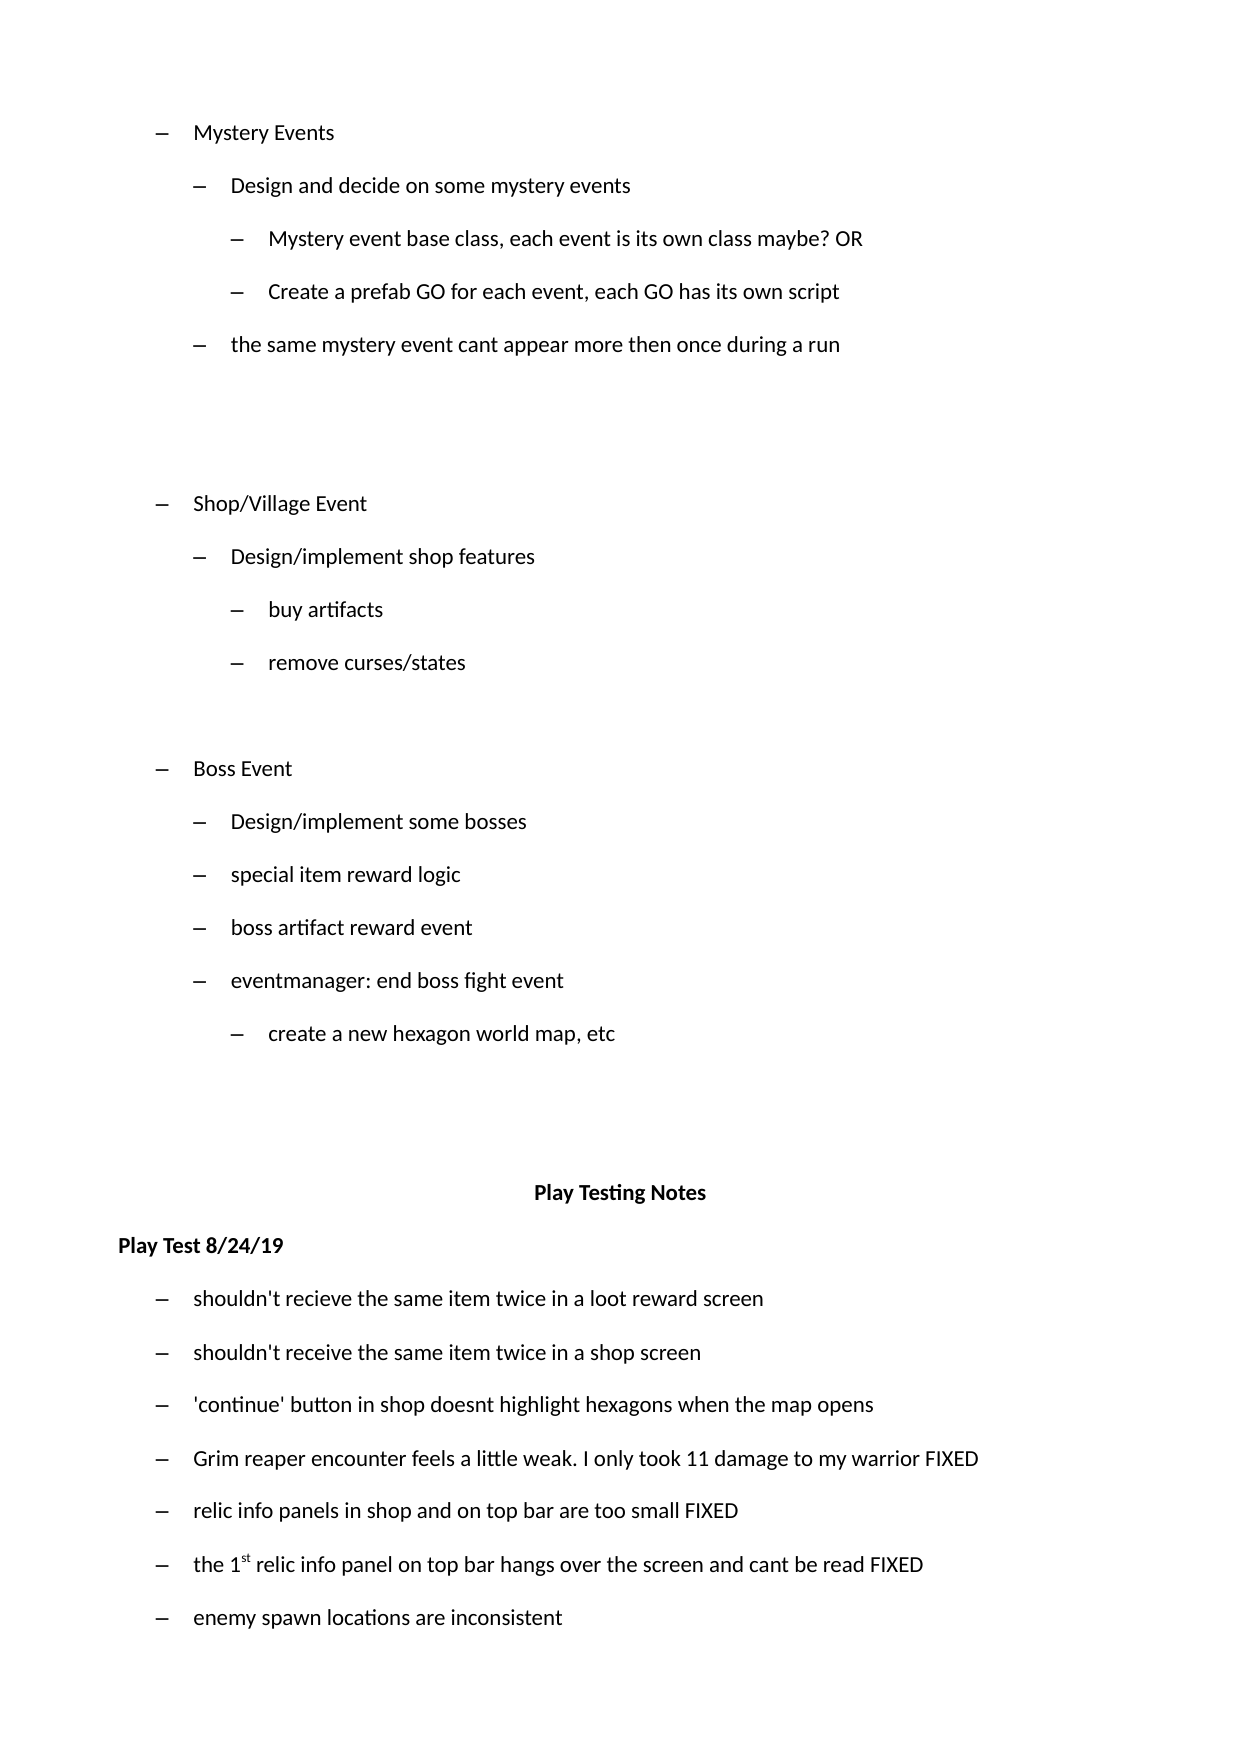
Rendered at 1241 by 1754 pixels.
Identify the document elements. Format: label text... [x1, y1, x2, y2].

list Mystery event base class, each event is its own class maybe? OR [231, 224, 1122, 252]
list Design/implement shop features [193, 542, 1122, 570]
list Shop/Village Event [156, 489, 1122, 517]
text Play Testing Notes [118, 1178, 1122, 1207]
list shouldn't recieve the same item twice in a loot reward screen [156, 1284, 1122, 1313]
list boss artifact reward event [193, 913, 1122, 941]
list Boss Event [156, 754, 1122, 782]
list the same mystery event cant appear more then once during a run [193, 330, 1122, 358]
list 'continue' button in shop doesnt highlight hexagons when the map opens [156, 1391, 1122, 1419]
list Create a prefab GO for each event, each GO has its own script [231, 277, 1122, 305]
list relic info panels in shop and on top bar are too small FIXED [156, 1497, 1122, 1525]
list special item reward logic [193, 860, 1122, 888]
list Grim reaper encounter feels a little weak. I only took 11 damage to my warrior FIXED [156, 1444, 1122, 1472]
list enemy spawn locations are inconsistent [156, 1603, 1122, 1631]
text Play Test 8/24/19 [118, 1232, 1122, 1259]
list buy artifacts [231, 595, 1122, 623]
list remove curses/states [231, 648, 1122, 676]
list create a new hexagon world map, etc [231, 1019, 1122, 1047]
list eventmanager: end boss fight event [193, 966, 1122, 994]
list shouldn't receive the same item twice in a shop screen [156, 1338, 1122, 1366]
list the 1st relic info panel on top bar hangs over the screen and cant be read FIXED [156, 1550, 1122, 1578]
list Design/implement some bosses [193, 807, 1122, 835]
list Mystery Events [156, 118, 1122, 146]
list Design and decide on some mystery events [193, 171, 1122, 199]
